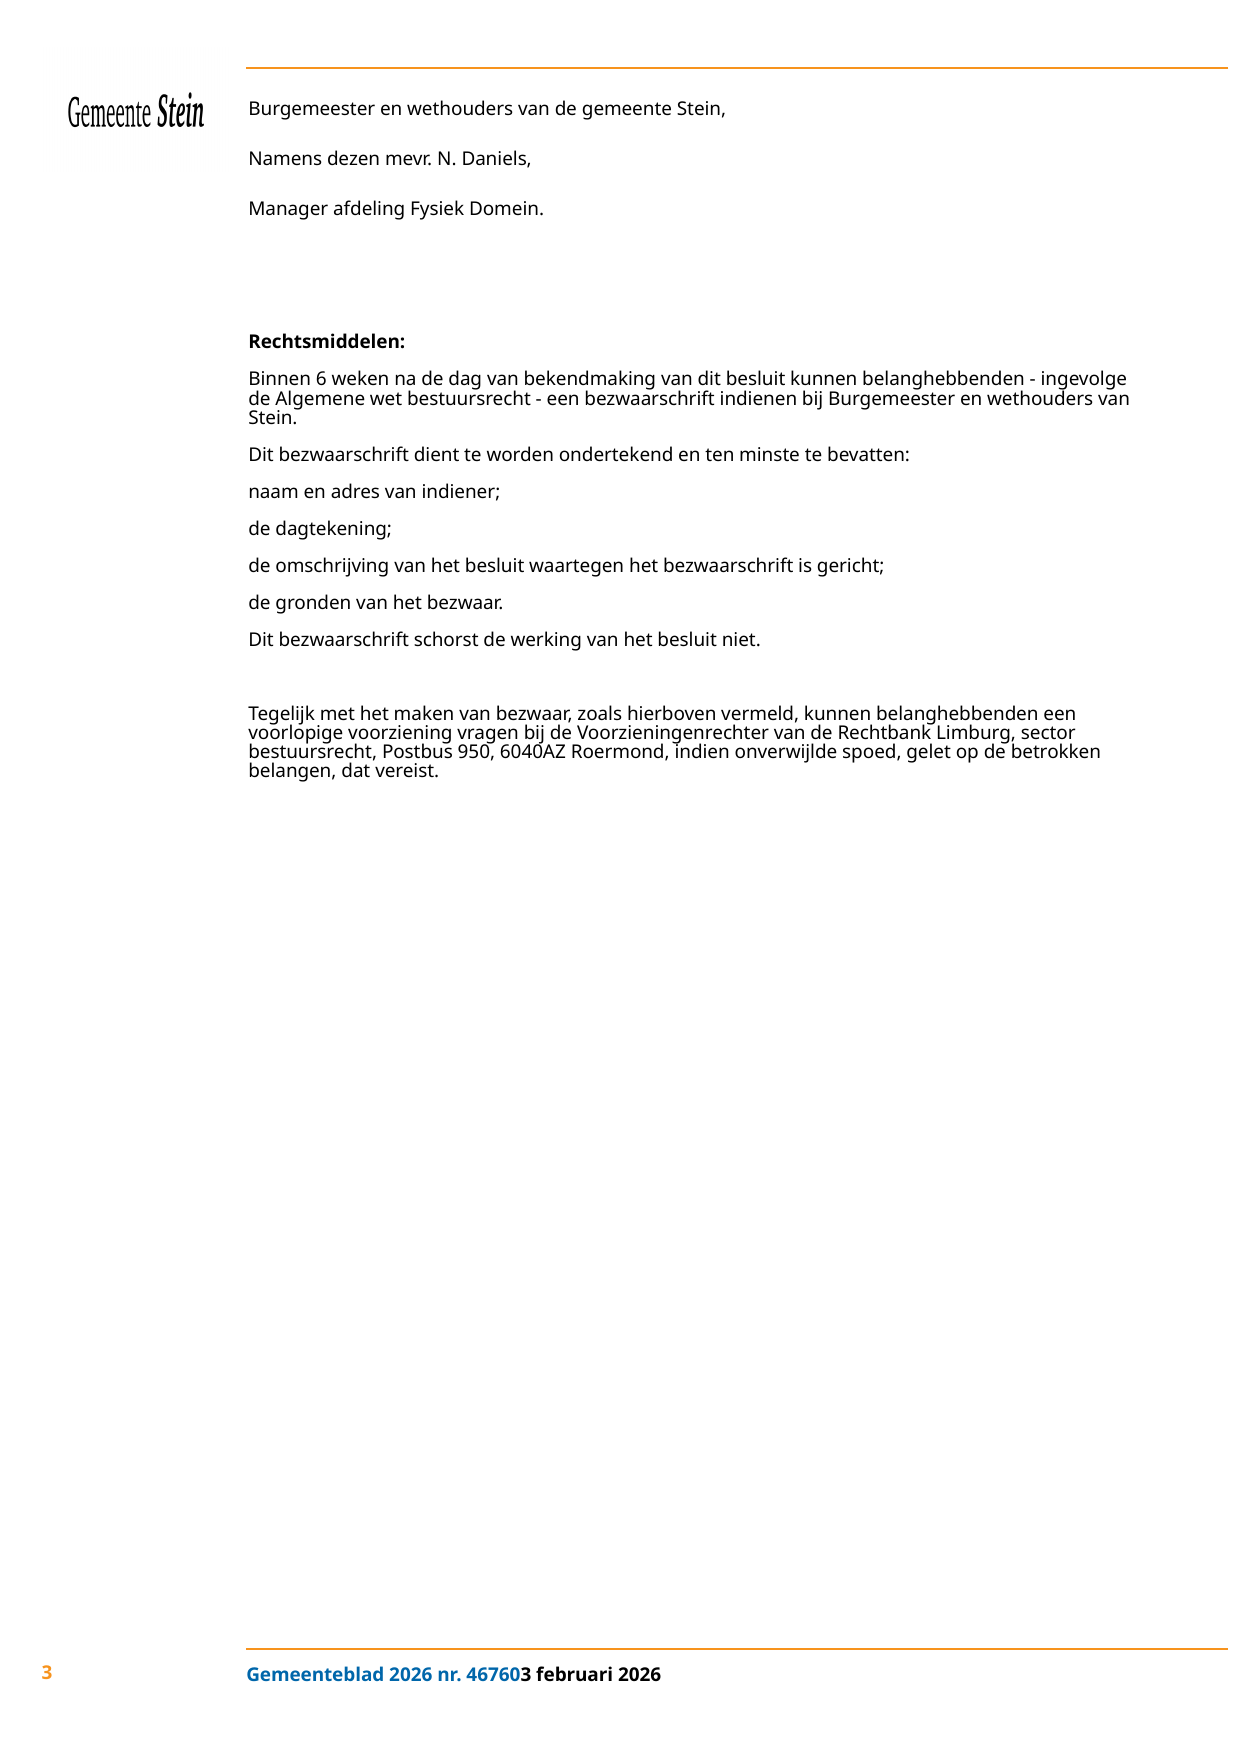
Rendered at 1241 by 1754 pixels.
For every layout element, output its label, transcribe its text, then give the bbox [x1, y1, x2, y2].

text Rechtsmiddelen: [248, 333, 1152, 352]
text naam en adres van indiener; [248, 483, 1152, 502]
text Namens dezen mevr. N. Daniels, [248, 145, 1152, 171]
text Burgemeester en wethouders van de gemeente Stein, [248, 95, 1152, 121]
picture [41, 47, 231, 172]
text Dit bezwaarschrift dient te worden ondertekend en ten minste te bevatten: [248, 446, 1152, 465]
text Dit bezwaarschrift schorst de werking van het besluit niet. [248, 631, 1152, 650]
text de gronden van het bezwaar. [248, 594, 1152, 613]
text de dagtekening; [248, 520, 1152, 539]
text Tegelijk met het maken van bezwaar, zoals hierboven vermeld, kunnen belanghebbenden een voorlopige voorziening vragen bij de Voorzieningenrechter van de Rechtbank Limburg, sector bestuursrecht, Postbus 950, 6040AZ Roermond, indien onverwijlde spoed, gelet op de betrokken belangen, dat vereist. [248, 704, 1152, 782]
text de omschrijving van het besluit waartegen het bezwaarschrift is gericht; [248, 557, 1152, 576]
text Manager afdeling Fysiek Domein. [248, 196, 1152, 221]
text Binnen 6 weken na de dag van bekendmaking van dit besluit kunnen belanghebbenden - ingevolge de Algemene wet bestuursrecht - een bezwaarschrift indienen bij Burgemeester en wethouders van Stein. [248, 370, 1152, 428]
